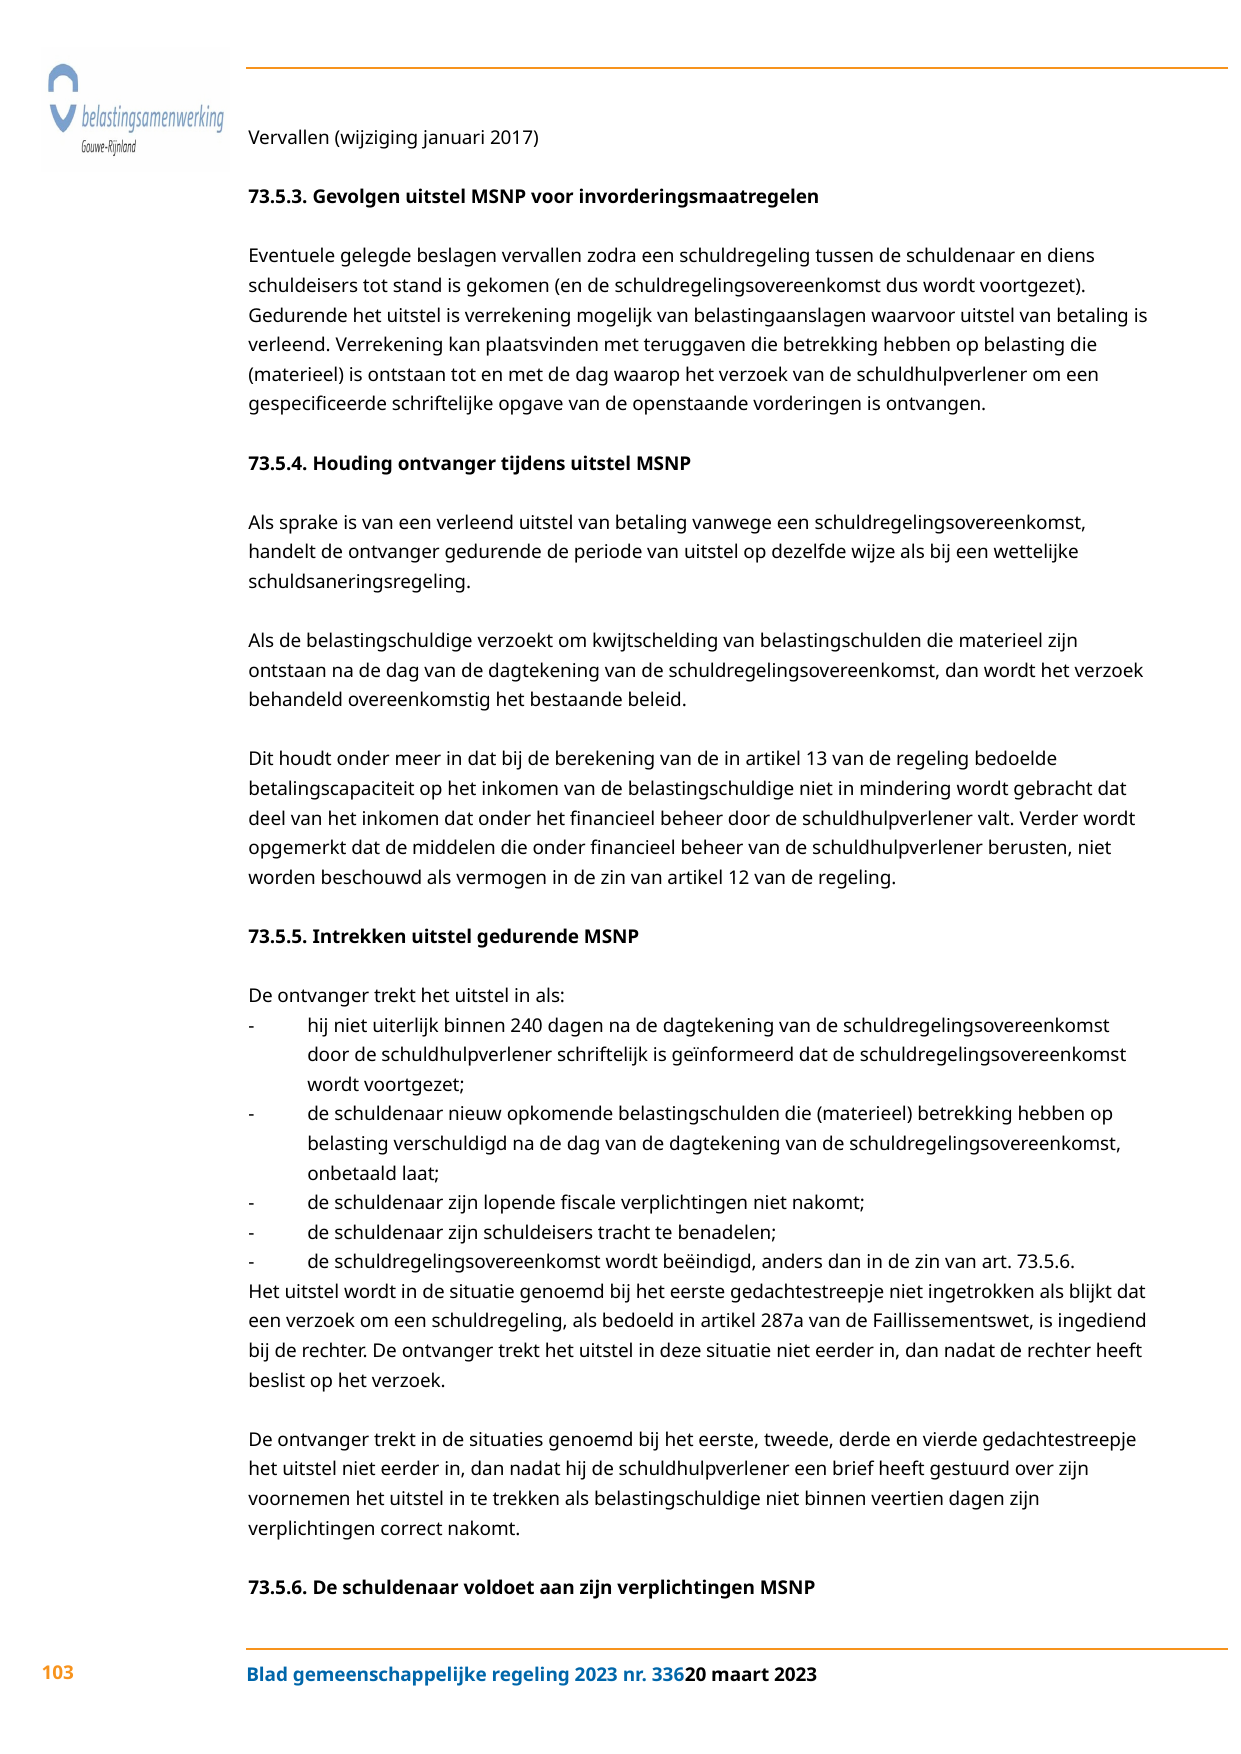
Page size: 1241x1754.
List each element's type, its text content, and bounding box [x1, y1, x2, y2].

text 73.5.4. Houding ontvanger tijdens uitstel MSNP [248, 450, 1152, 476]
text De ontvanger trekt het uitstel in als: [248, 982, 1152, 1008]
list de schuldenaar nieuw opkomende belastingschulden die (materieel) betrekking hebben op belasting verschuldigd na de dag van de dagtekening van de schuldregelingsovereenkomst, onbetaald laat; [248, 1101, 1152, 1186]
list hij niet uiterlijk binnen 240 dagen na de dagtekening van de schuldregelingsovereenkomst door de schuldhulpverlener schriftelijk is geïnformeerd dat de schuldregelingsovereenkomst wordt voortgezet; [248, 1012, 1152, 1097]
text De ontvanger trekt in de situaties genoemd bij het eerste, tweede, derde en vierde gedachtestreepje het uitstel niet eerder in, dan nadat hij de schuldhulpverlener een brief heeft gestuurd over zijn voornemen het uitstel in te trekken als belastingschuldige niet binnen veertien dagen zijn verplichtingen correct nakomt. [248, 1426, 1152, 1541]
text 73.5.6. De schuldenaar voldoet aan zijn verplichtingen MSNP [248, 1574, 1152, 1600]
text Het uitstel wordt in de situatie genoemd bij het eerste gedachtestreepje niet ingetrokken als blijkt dat een verzoek om een schuldregeling, als bedoeld in artikel 287a van de Faillissementswet, is ingediend bij de rechter. De ontvanger trekt het uitstel in deze situatie niet eerder in, dan nadat de rechter heeft beslist op het verzoek. [248, 1278, 1152, 1393]
text 73.5.5. Intrekken uitstel gedurende MSNP [248, 923, 1152, 949]
text Gedurende het uitstel is verrekening mogelijk van belastingaanslagen waarvoor uitstel van betaling is verleend. Verrekening kan plaatsvinden met teruggaven die betrekking hebben op belasting die (materieel) is ontstaan tot en met de dag waarop het verzoek van de schuldhulpverlener om een gespecificeerde schriftelijke opgave van de openstaande vorderingen is ontvangen. [248, 302, 1152, 416]
text Eventuele gelegde beslagen vervallen zodra een schuldregeling tussen de schuldenaar en diens schuldeisers tot stand is gekomen (en de schuldregelingsovereenkomst dus wordt voortgezet). [248, 243, 1152, 298]
text Als de belastingschuldige verzoekt om kwijtschelding van belastingschulden die materieel zijn ontstaan na de dag van de dagtekening van de schuldregelingsovereenkomst, dan wordt het verzoek behandeld overeenkomstig het bestaande beleid. [248, 627, 1152, 712]
text Als sprake is van een verleend uitstel van betaling vanwege een schuldregelingsovereenkomst, handelt de ontvanger gedurende de periode van uitstel op dezelfde wijze als bij een wettelijke schuldsaneringsregeling. [248, 509, 1152, 594]
list de schuldenaar zijn lopende fiscale verplichtingen niet nakomt; [248, 1189, 1152, 1215]
text Dit houdt onder meer in dat bij de berekening van de in artikel 13 van de regeling bedoelde betalingscapaciteit op het inkomen van de belastingschuldige niet in mindering wordt gebracht dat deel van het inkomen dat onder het financieel beheer door de schuldhulpverlener valt. Verder wordt opgemerkt dat de middelen die onder financieel beheer van de schuldhulpverlener berusten, niet worden beschouwd als vermogen in de zin van artikel 12 van de regeling. [248, 746, 1152, 890]
list de schuldenaar zijn schuldeisers tracht te benadelen; [248, 1219, 1152, 1245]
list de schuldregelingsovereenkomst wordt beëindigd, anders dan in de zin van art. 73.5.6. [248, 1248, 1152, 1274]
picture [41, 47, 231, 172]
text 73.5.3. Gevolgen uitstel MSNP voor invorderingsmaatregelen [248, 183, 1152, 209]
text Vervallen (wijziging januari 2017) [248, 124, 1152, 150]
